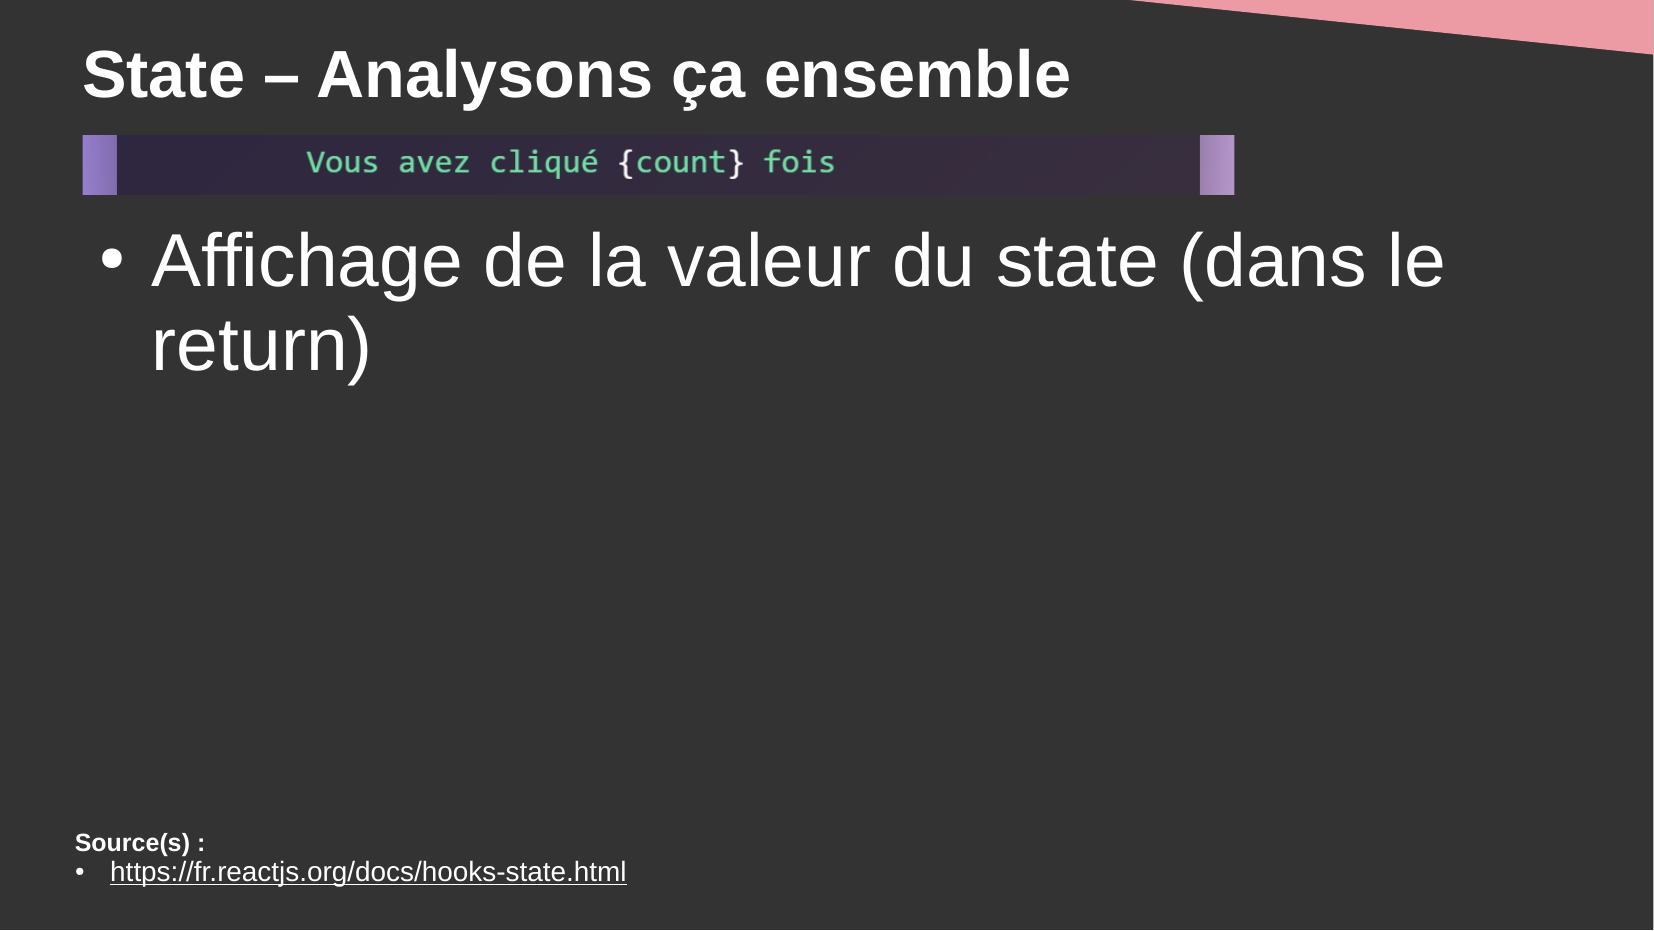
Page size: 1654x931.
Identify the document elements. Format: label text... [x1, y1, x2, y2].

text_box [1129, 0, 1654, 55]
title State – Analysons ça ensemble [82, 37, 1571, 114]
list Affichage de la valeur du state (dans le return) [80, 218, 1642, 792]
picture [82, 135, 1235, 195]
text_box Source(s) : https://fr.reactjs.org/docs/hooks-state.html [59, 821, 1546, 906]
